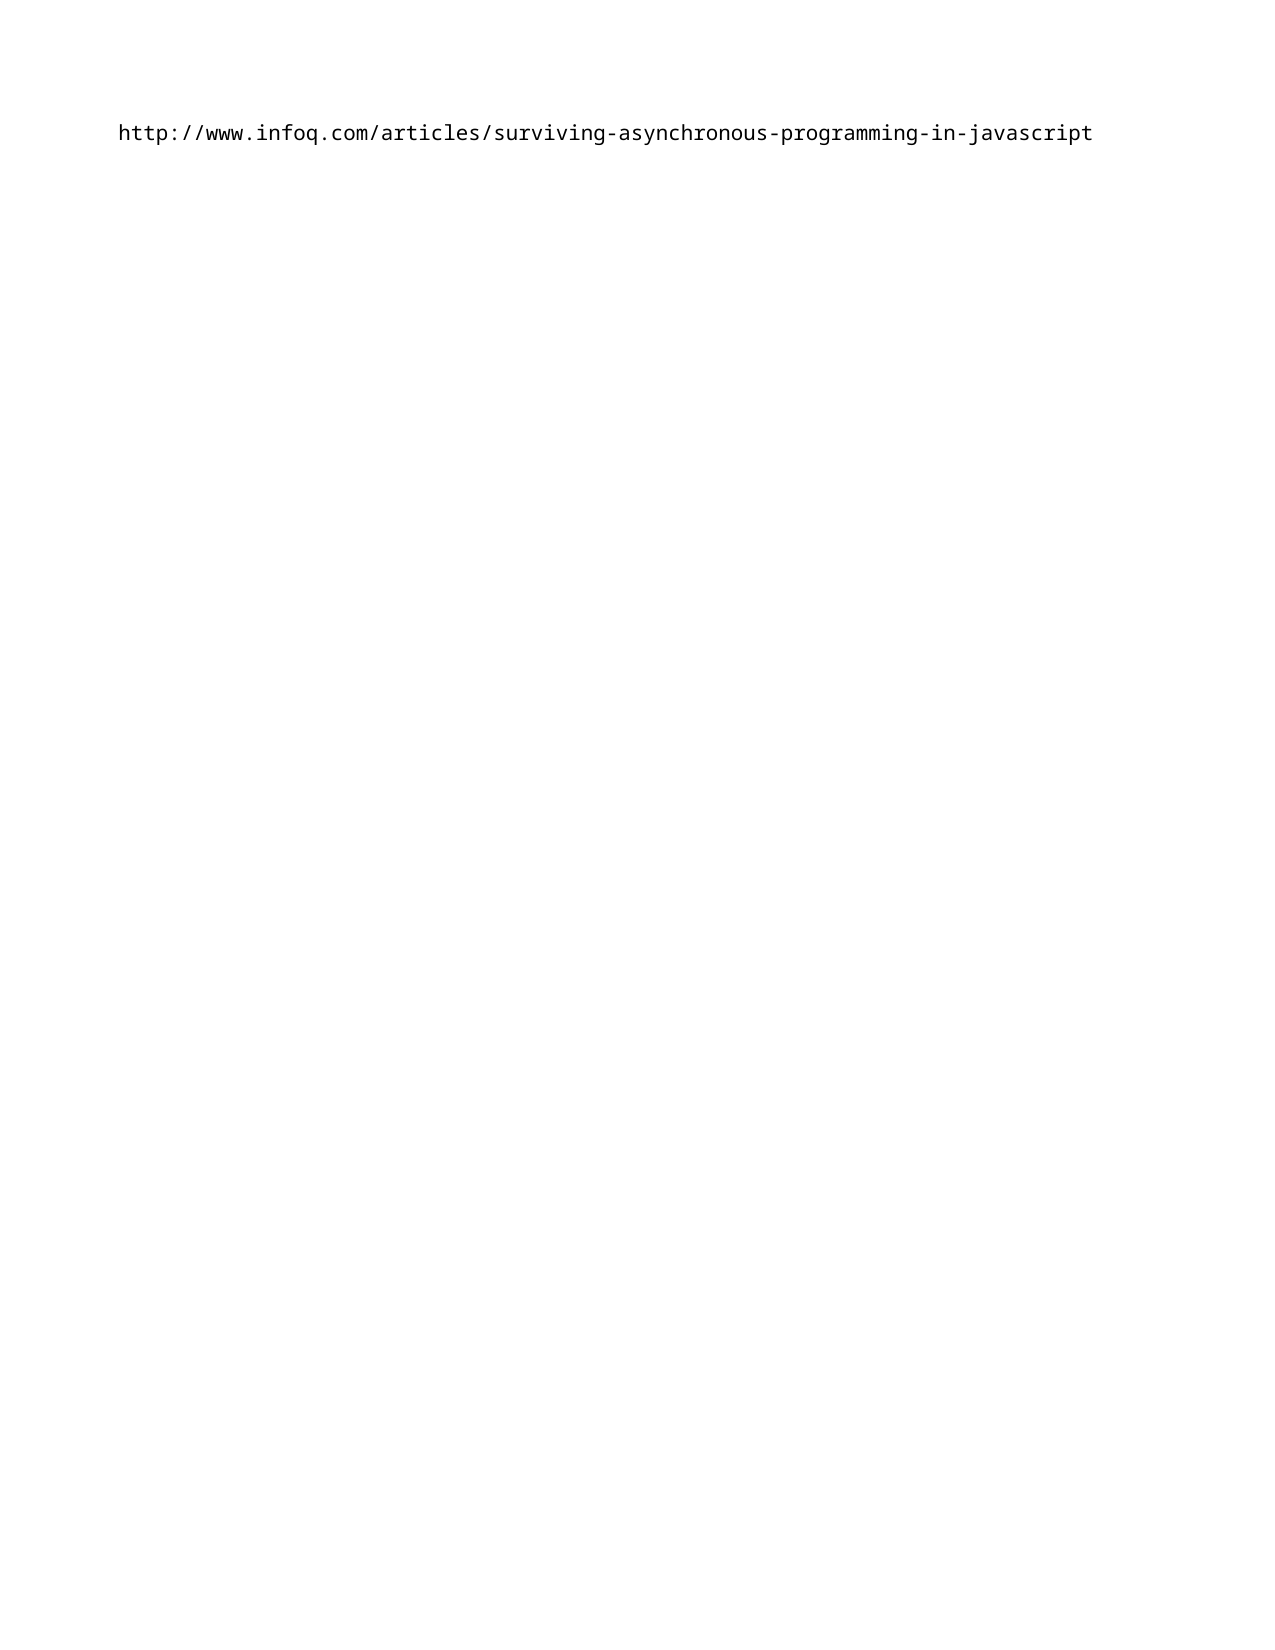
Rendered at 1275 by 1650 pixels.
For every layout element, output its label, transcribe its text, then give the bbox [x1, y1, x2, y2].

text http://www.infoq.com/articles/surviving-asynchronous-programming-in-javascript [118, 118, 1157, 147]
